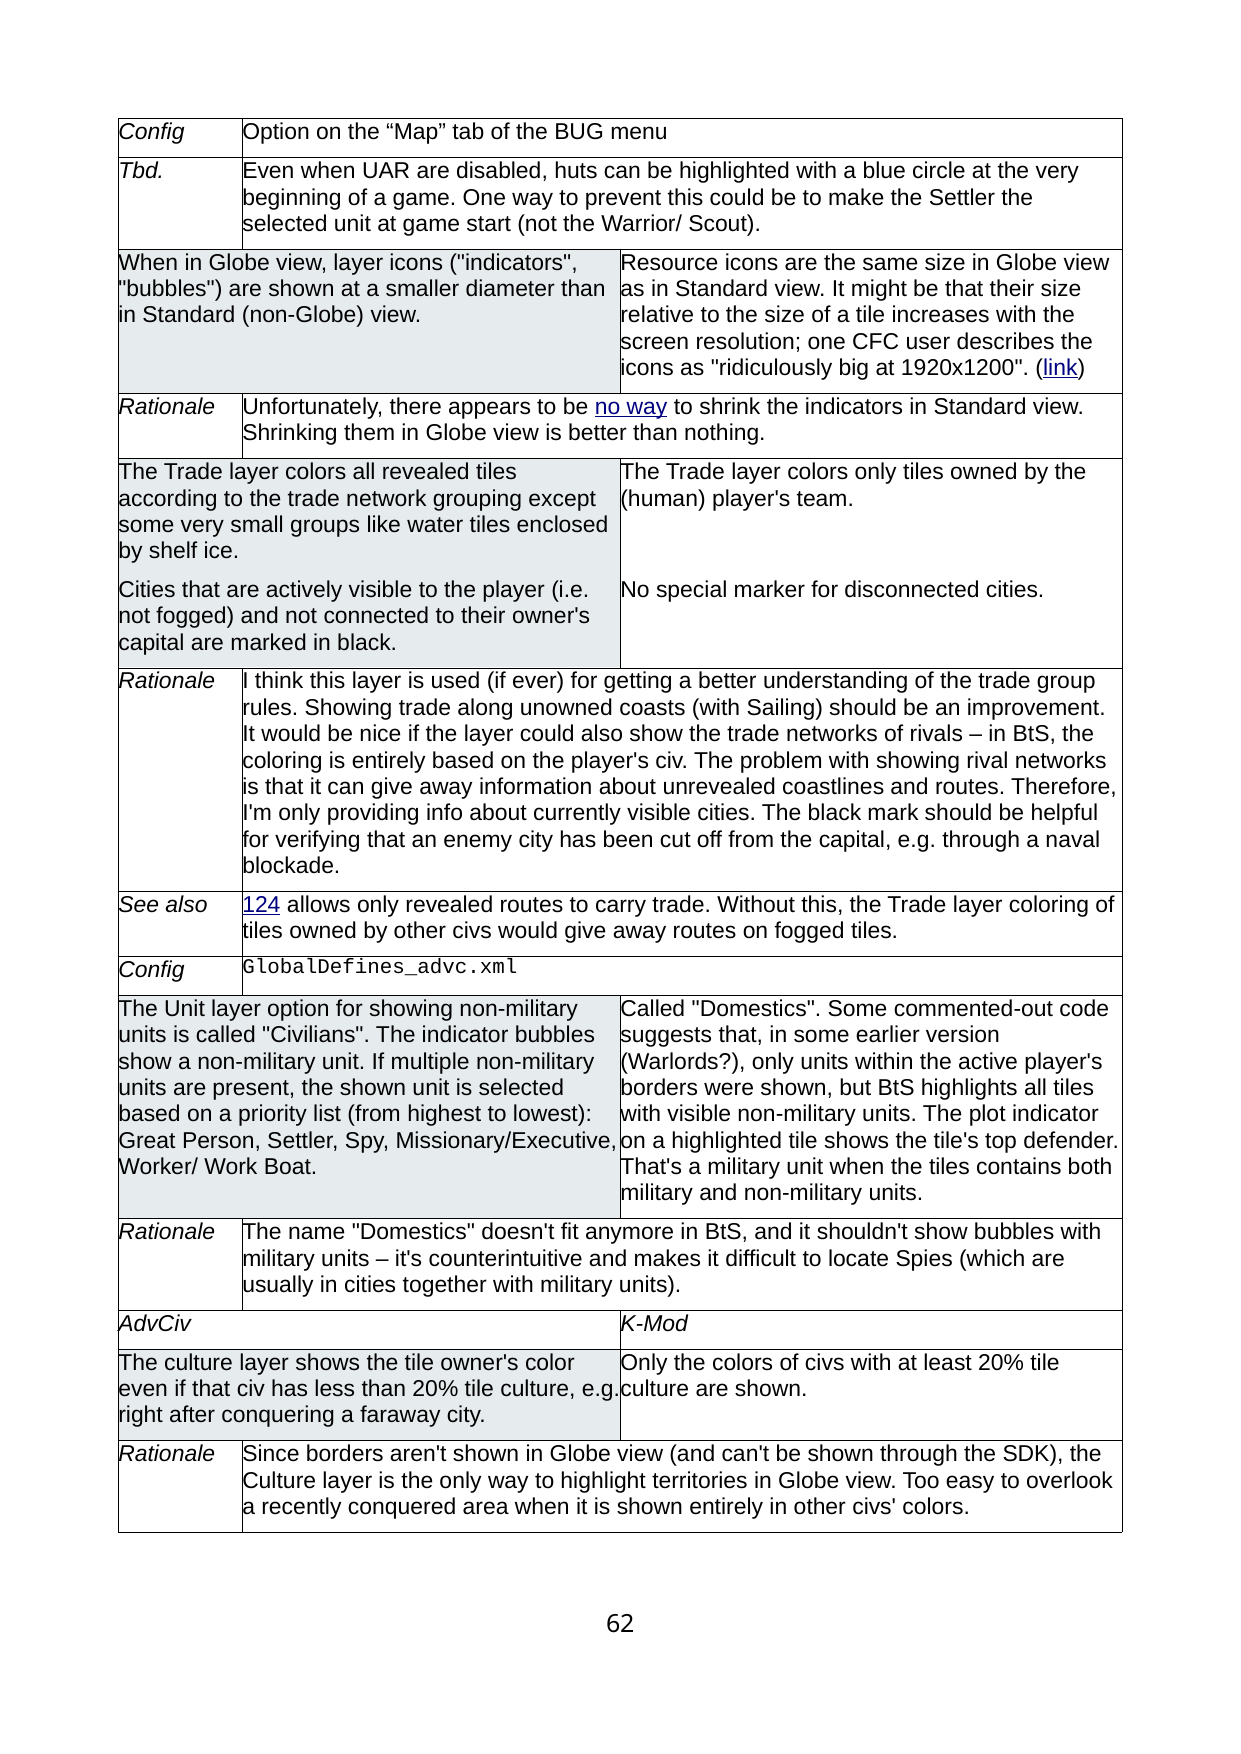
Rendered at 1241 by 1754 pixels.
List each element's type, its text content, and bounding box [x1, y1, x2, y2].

table_cell The Unit layer option for showing non-military units is called "Civilians". The indicator bubbles show a non-military unit. If multiple non-military units are present, the shown unit is selected based on a priority list (from highest to lowest): Great Person, Settler, Spy, Missionary/Executive, Worker/ Work Boat. [119, 996, 620, 1218]
table_cell 124 allows only revealed routes to carry trade. Without this, the Trade layer coloring of tiles owned by other civs would give away routes on fogged tiles. [243, 892, 1122, 956]
table_cell When in Globe view, layer icons ("indicators", "bubbles") are shown at a smaller diameter than in Standard (non-Globe) view. [119, 250, 620, 393]
table_cell I think this layer is used (if ever) for getting a better understanding of the trade group rules. Showing trade along unowned coasts (with Sailing) should be an improvement. It would be nice if the layer could also show the trade networks of rivals – in BtS, the coloring is entirely based on the player's civ. The problem with showing rival networks is that it can give away information about unrevealed coastlines and routes. Therefore, I'm only providing info about currently visible cities. The black mark should be helpful for verifying that an enemy city has been cut off from the capital, e.g. through a naval blockade. [243, 669, 1122, 891]
table_cell K-Mod [621, 1311, 1122, 1348]
table_cell Unfortunately, there appears to be no way to shrink the indicators in Standard view. Shrinking them in Globe view is better than nothing. [243, 394, 1122, 458]
table_cell Rationale [119, 1441, 242, 1532]
table_cell See also [119, 892, 242, 956]
table_cell Rationale [119, 394, 242, 458]
table_cell Even when UAR are disabled, huts can be highlighted with a blue circle at the very beginning of a game. One way to prevent this could be to make the Settler the selected unit at game start (not the Warrior/ Scout). [243, 158, 1122, 248]
table_cell The name "Domestics" doesn't fit anymore in BtS, and it shouldn't show bubbles with military units – it's counterintuitive and makes it difficult to locate Spies (which are usually in cities together with military units). [243, 1219, 1122, 1310]
table_cell Called "Domestics". Some commented-out code suggests that, in some earlier version (Warlords?), only units within the active player's borders were shown, but BtS highlights all tiles with visible non-military units. The plot indicator on a highlighted tile shows the tile's top defender. That's a military unit when the tiles contains both military and non-military units. [621, 996, 1122, 1218]
table_cell The Trade layer colors all revealed tiles according to the trade network grouping except some very small groups like water tiles enclosed by shelf ice. Cities that are actively visible to the player (i.e. not fogged) and not connected to their owner's capital are marked in black. [119, 459, 620, 667]
table_cell Rationale [119, 669, 242, 891]
table_cell Resource icons are the same size in Globe view as in Standard view. It might be that their size relative to the size of a tile increases with the screen resolution; one CFC user describes the icons as "ridiculously big at 1920x1200". (link) [621, 250, 1122, 393]
table_cell Since borders aren't shown in Globe view (and can't be shown through the SDK), the Culture layer is the only way to highlight territories in Globe view. Too easy to overlook a recently conquered area when it is shown entirely in other civs' colors. [243, 1441, 1122, 1532]
table_cell AdvCiv [119, 1311, 620, 1348]
table_cell Rationale [119, 1219, 242, 1310]
table_cell The Trade layer colors only tiles owned by the (human) player's team. No special marker for disconnected cities. [621, 459, 1122, 667]
table_cell Config [119, 119, 242, 157]
table_cell Config [119, 957, 242, 995]
table_cell The culture layer shows the tile owner's color even if that civ has less than 20% tile culture, e.g. right after conquering a faraway city. [119, 1350, 620, 1440]
table_cell Only the colors of civs with at least 20% tile culture are shown. [621, 1350, 1122, 1440]
table_cell GlobalDefines_advc.xml [243, 957, 1122, 995]
table_cell Tbd. [119, 158, 242, 248]
table_cell Option on the “Map” tab of the BUG menu [243, 119, 1122, 157]
